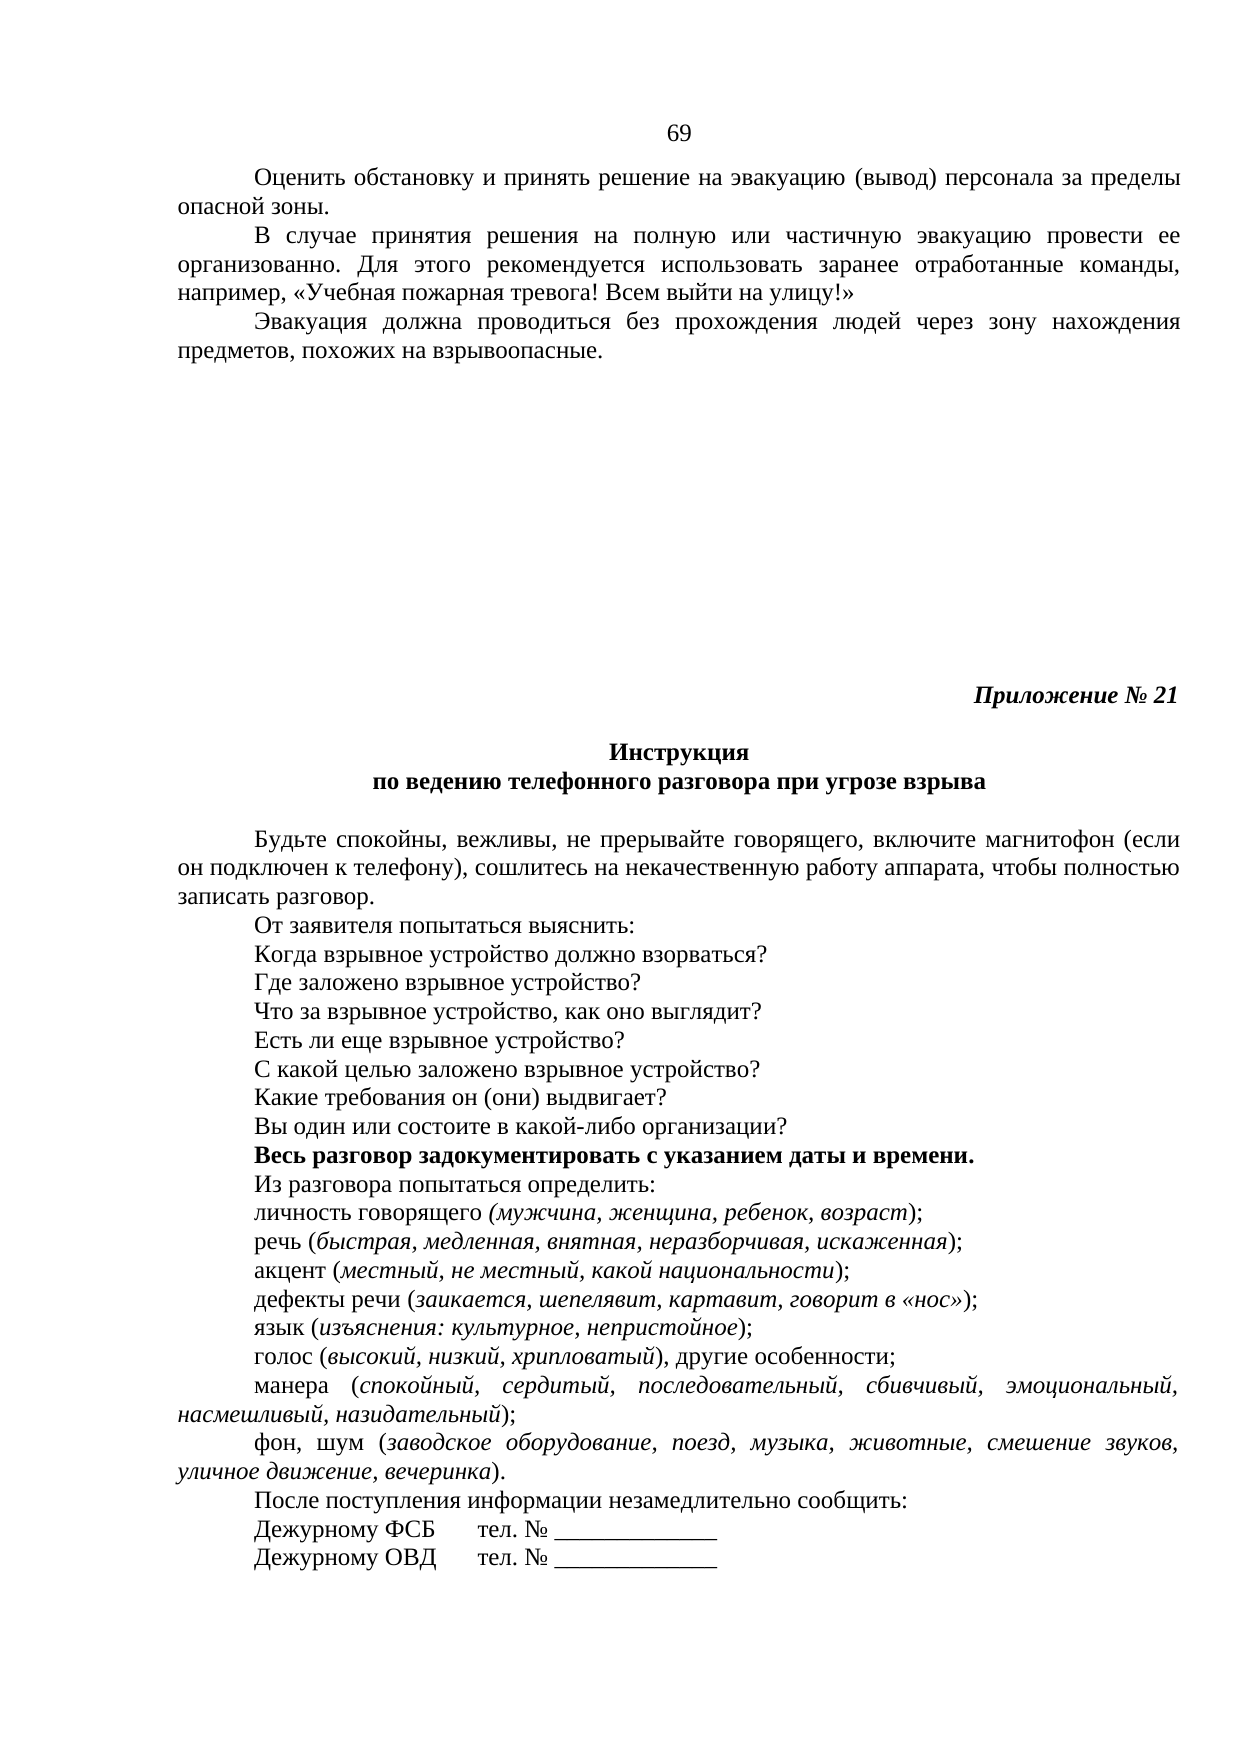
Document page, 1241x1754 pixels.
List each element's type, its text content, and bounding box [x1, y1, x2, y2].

text Эвакуация должна проводиться без прохождения людей через зону нахождения предметов, похожих на взрывоопасные. [177, 306, 1181, 364]
text по ведению телефонного разговора при угрозе взрыва [177, 766, 1181, 795]
text личность говорящего (мужчина, женщина, ребенок, возраст); [177, 1197, 1181, 1226]
text Какие требования он (они) выдвигает? [177, 1082, 1181, 1111]
text Когда взрывное устройство должно взорваться? [177, 939, 1181, 967]
text дефекты речи (заикается, шепелявит, картавит, говорит в «нос»); [177, 1284, 1181, 1312]
text С какой целью заложено взрывное устройство? [177, 1054, 1181, 1082]
text речь (быстрая, медленная, внятная, неразборчивая, искаженная); [177, 1226, 1181, 1255]
text Где заложено взрывное устройство? [177, 967, 1181, 996]
text Инструкция [177, 737, 1181, 766]
text Вы один или состоите в какой-либо организации? [177, 1111, 1181, 1140]
text В случае принятия решения на полную или частичную эвакуацию провести ее организованно. Для этого рекомендуется использовать заранее отработанные команды, например, «Учебная пожарная тревога! Всем выйти на улицу!» [177, 220, 1181, 306]
text От заявителя попытаться выяснить: [177, 910, 1181, 939]
text фон, шум (заводское оборудование, поезд, музыка, животные, смешение звуков, уличное движение, вечеринка). [177, 1427, 1181, 1485]
text После поступления информации незамедлительно сообщить: [177, 1485, 1181, 1514]
text Из разговора попытаться определить: [177, 1169, 1181, 1197]
text Оценить обстановку и принять решение на эвакуацию (вывод) персонала за пределы опасной зоны. [177, 162, 1181, 220]
text Будьте спокойны, вежливы, не прерывайте говорящего, включите магнитофон (если он подключен к телефону), сошлитесь на некачественную работу аппарата, чтобы полностью записать разговор. [177, 824, 1181, 910]
text Есть ли еще взрывное устройство? [177, 1025, 1181, 1054]
text Дежурному ОВД тел. № _____________ [177, 1542, 1181, 1571]
text Приложение № 21 [177, 680, 1181, 709]
text Весь разговор задокументировать с указанием даты и времени. [177, 1140, 1181, 1169]
text Дежурному ФСБ тел. № _____________ [177, 1514, 1181, 1542]
text голос (высокий, низкий, хрипловатый), другие особенности; [177, 1341, 1181, 1370]
text язык (изъяснения: культурное, непристойное); [177, 1312, 1181, 1341]
text Что за взрывное устройство, как оно выглядит? [177, 996, 1181, 1025]
text акцент (местный, не местный, какой национальности); [177, 1255, 1181, 1284]
text манера (спокойный, сердитый, последовательный, сбивчивый, эмоциональный, насмешливый, назидательный); [177, 1370, 1181, 1427]
